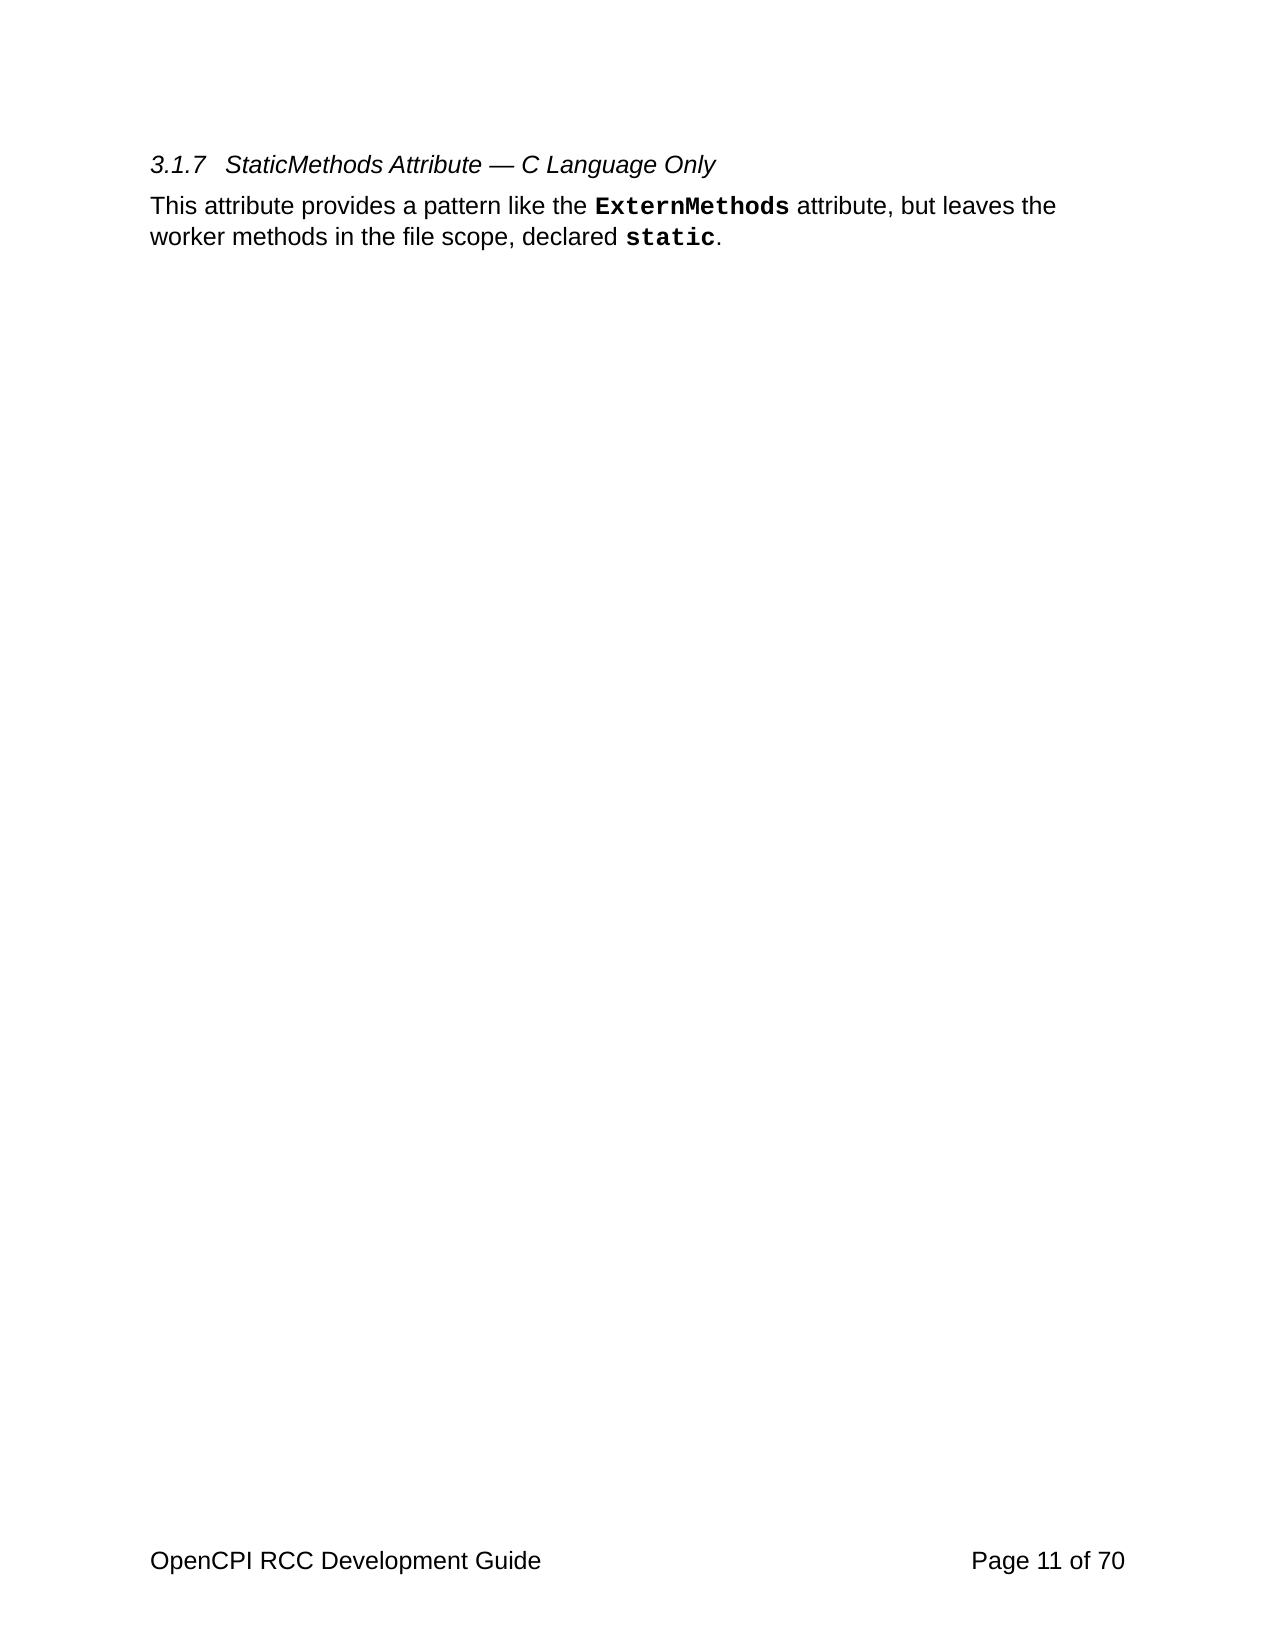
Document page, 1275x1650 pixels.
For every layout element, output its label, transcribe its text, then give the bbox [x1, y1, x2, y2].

subtitle StaticMethods Attribute — C Language Only [150, 150, 1125, 179]
text This attribute provides a pattern like the ExternMethods attribute, but leaves the worker methods in the file scope, declared static. [150, 191, 1125, 253]
